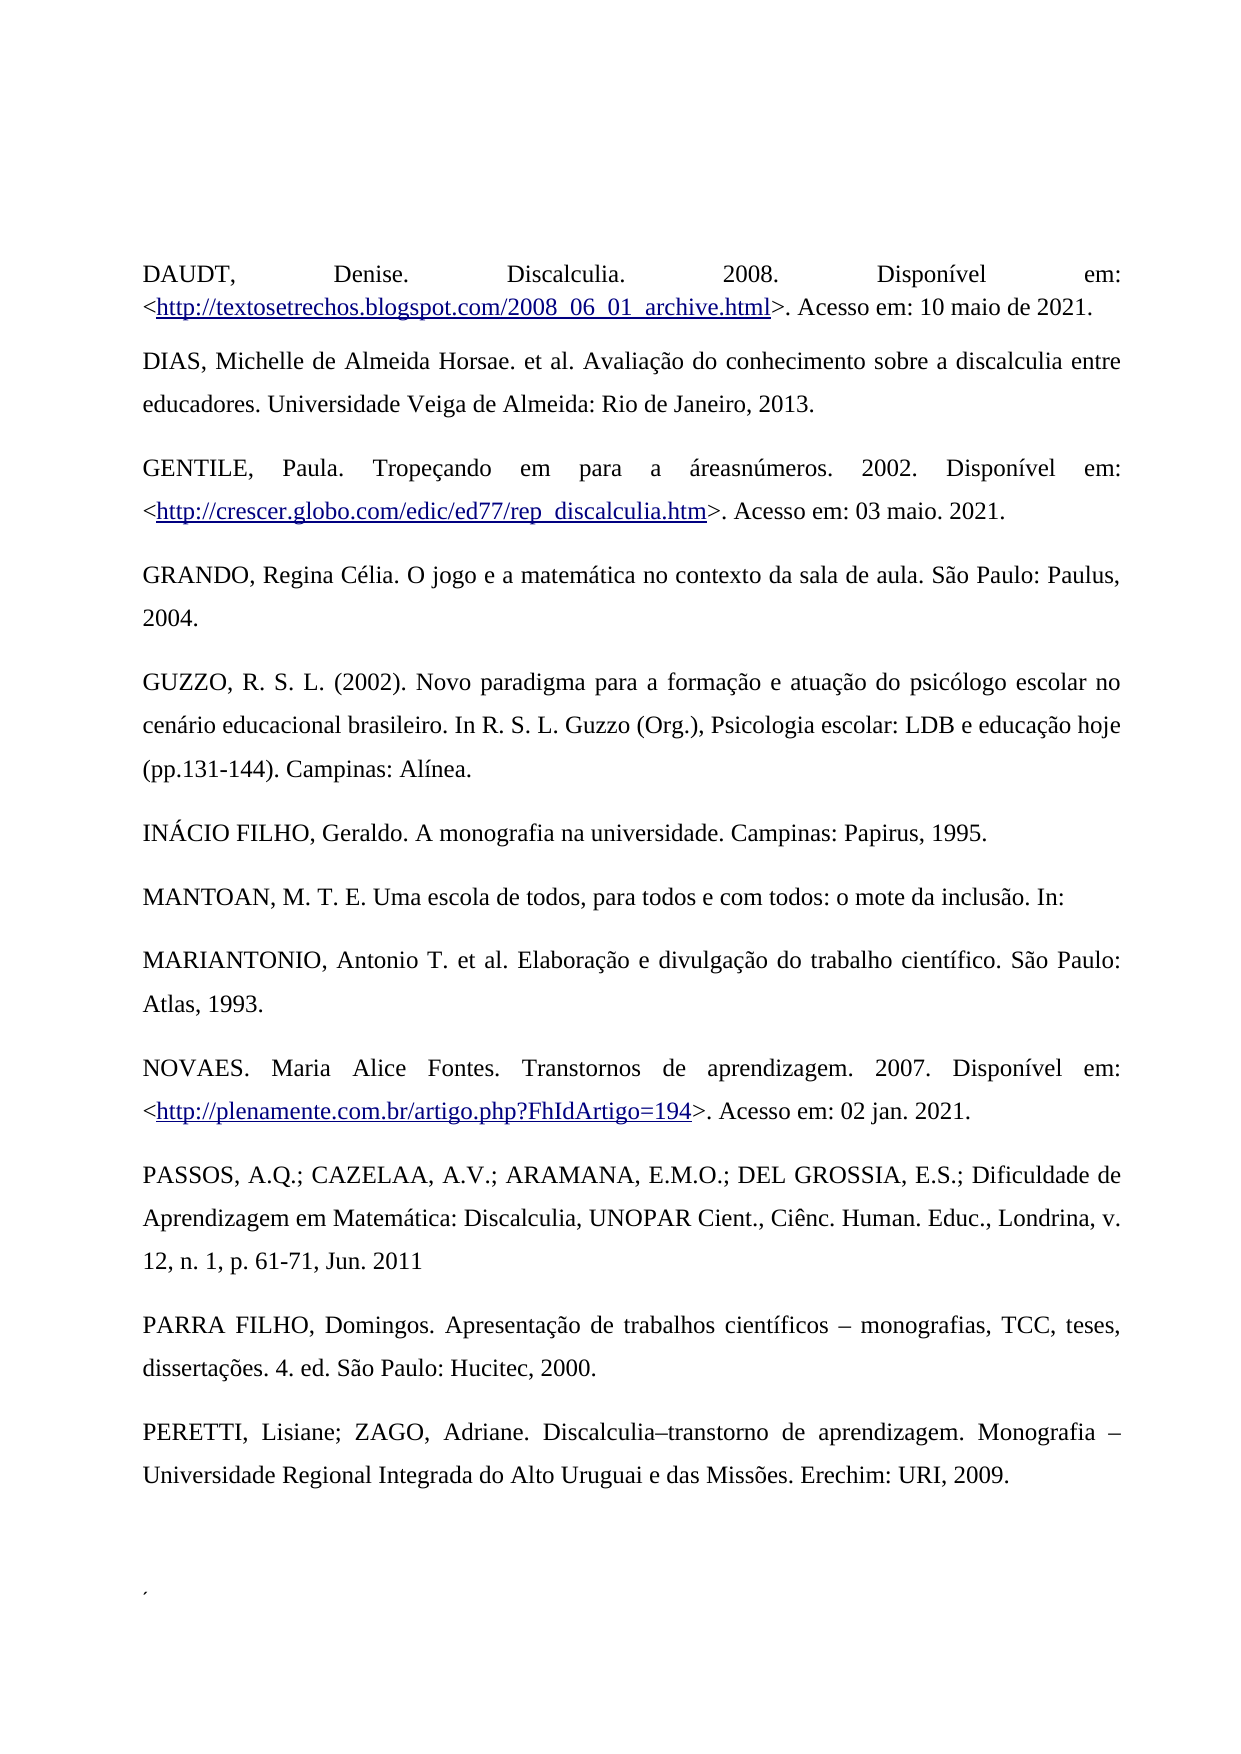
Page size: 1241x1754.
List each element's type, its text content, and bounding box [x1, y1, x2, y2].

text PERETTI, Lisiane; ZAGO, Adriane. Discalculia–transtorno de aprendizagem. Monografia – Universidade Regional Integrada do Alto Uruguai e das Missões. Erechim: URI, 2009. [142, 1417, 1122, 1489]
text GENTILE, Paula. Tropeçando em para a áreasnúmeros. 2002. Disponível em: <http://crescer.globo.com/edic/ed77/rep_discalculia.htm>. Acesso em: 03 maio. 2021. [142, 453, 1122, 525]
text MANTOAN, M. T. E. Uma escola de todos, para todos e com todos: o mote da inclusão. In: [142, 882, 1122, 910]
text INÁCIO FILHO, Geraldo. A monografia na universidade. Campinas: Papirus, 1995. [142, 818, 1122, 846]
text MARIANTONIO, Antonio T. et al. Elaboração e divulgação do trabalho científico. São Paulo: Atlas, 1993. [142, 946, 1122, 1017]
text NOVAES. Maria Alice Fontes. Transtornos de aprendizagem. 2007. Disponível em: <http://plenamente.com.br/artigo.php?FhIdArtigo=194>. Acesso em: 02 jan. 2021. [142, 1053, 1122, 1124]
text PASSOS, A.Q.; CAZELAA, A.V.; ARAMANA, E.M.O.; DEL GROSSIA, E.S.; Dificuldade de Aprendizagem em Matemática: Discalculia, UNOPAR Cient., Ciênc. Human. Educ., Londrina, v. 12, n. 1, p. 61-71, Jun. 2011 [142, 1160, 1122, 1275]
text GRANDO, Regina Célia. O jogo e a matemática no contexto da sala de aula. São Paulo: Paulus, 2004. [142, 560, 1122, 632]
text DIAS, Michelle de Almeida Horsae. et al. Avaliação do conhecimento sobre a discalculia entre educadores. Universidade Veiga de Almeida: Rio de Janeiro, 2013. [142, 346, 1122, 418]
text DAUDT, Denise. Discalculia. 2008. Disponível em: <http://textosetrechos.blogspot.com/2008_06_01_archive.html>. Acesso em: 10 maio de 2021. [142, 259, 1122, 321]
text PARRA FILHO, Domingos. Apresentação de trabalhos científicos – monografias, TCC, teses, dissertações. 4. ed. São Paulo: Hucitec, 2000. [142, 1310, 1122, 1382]
text GUZZO, R. S. L. (2002). Novo paradigma para a formação e atuação do psicólogo escolar no cenário educacional brasileiro. In R. S. L. Guzzo (Org.), Psicologia escolar: LDB e educação hoje (pp.131-144). Campinas: Alínea. [142, 667, 1122, 782]
